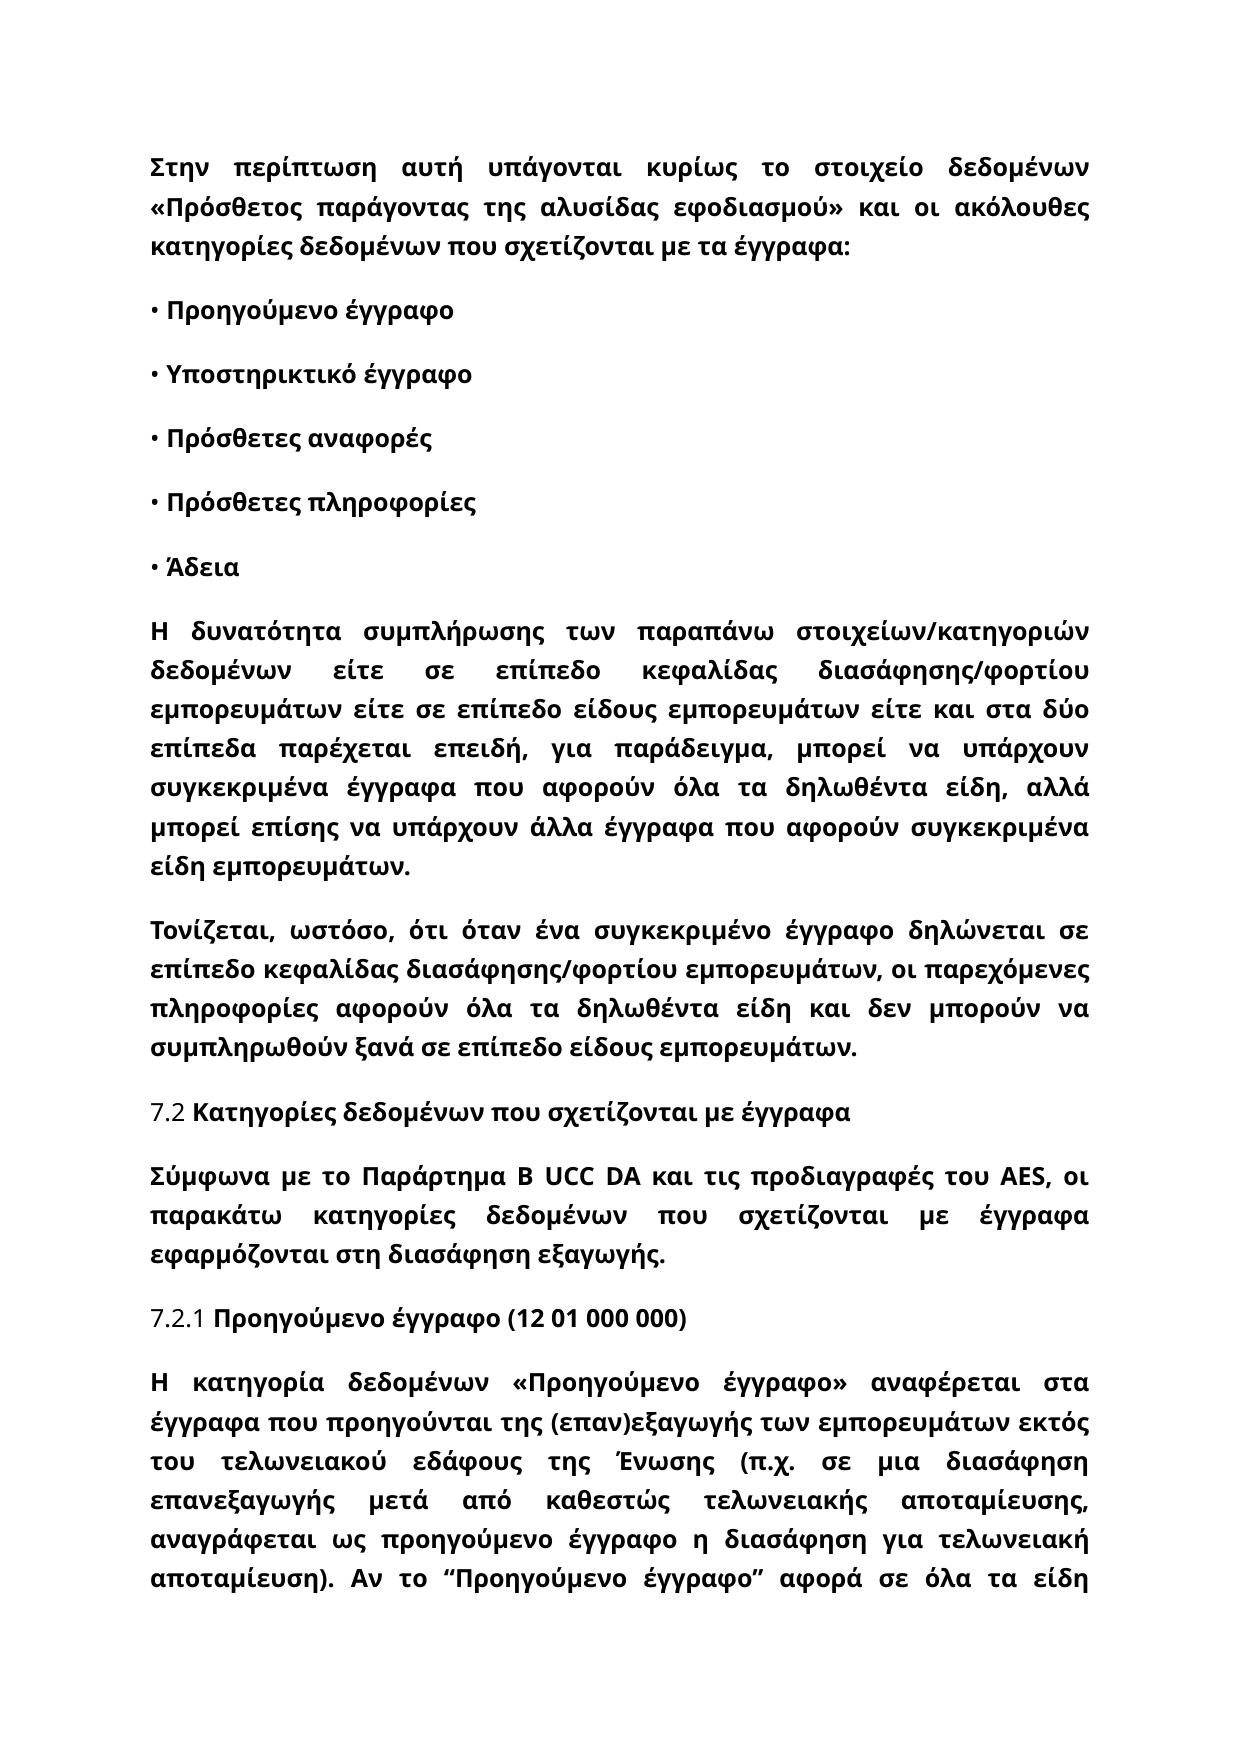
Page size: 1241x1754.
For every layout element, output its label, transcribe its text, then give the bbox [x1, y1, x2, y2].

text • Υποστηρικτικό έγγραφο [150, 357, 1090, 391]
text Τονίζεται, ωστόσο, ότι όταν ένα συγκεκριμένο έγγραφο δηλώνεται σε επίπεδο κεφαλίδας διασάφησης/φορτίου εμπορευμάτων, οι παρεχόμενες πληροφορίες αφορούν όλα τα δηλωθέντα είδη και δεν μπορούν να συμπληρωθούν ξανά σε επίπεδο είδους εμπορευμάτων. [150, 912, 1090, 1064]
text Σύμφωνα με το Παράρτημα Β UCC DA και τις προδιαγραφές του AES, οι παρακάτω κατηγορίες δεδομένων που σχετίζονται με έγγραφα εφαρμόζονται στη διασάφηση εξαγωγής. [150, 1158, 1090, 1271]
text 7.2.1 Προηγούμενο έγγραφο (12 01 000 000) [150, 1301, 1090, 1335]
text 7.2 Κατηγορίες δεδομένων που σχετίζονται με έγγραφα [150, 1094, 1090, 1128]
text • Πρόσθετες αναφορές [150, 421, 1090, 455]
text • Άδεια [150, 549, 1090, 583]
text Στην περίπτωση αυτή υπάγονται κυρίως το στοιχείο δεδομένων «Πρόσθετος παράγοντας της αλυσίδας εφοδιασμού» και οι ακόλουθες κατηγορίες δεδομένων που σχετίζονται με τα έγγραφα: [150, 150, 1090, 262]
text • Προηγούμενο έγγραφο [150, 292, 1090, 327]
text Η κατηγορία δεδομένων «Προηγούμενο έγγραφο» αναφέρεται στα έγγραφα που προηγούνται της (επαν)εξαγωγής των εμπορευμάτων εκτός του τελωνειακού εδάφους της Ένωσης (π.χ. σε μια διασάφηση επανεξαγωγής μετά από καθεστώς τελωνειακής αποταμίευσης, αναγράφεται ως προηγούμενο έγγραφο η διασάφηση για τελωνειακή αποταμίευση). Αν το “Προηγούμενο έγγραφο” αφορά σε όλα τα είδη [150, 1365, 1090, 1595]
text • Πρόσθετες πληροφορίες [150, 485, 1090, 519]
text Η δυνατότητα συμπλήρωσης των παραπάνω στοιχείων/κατηγοριών δεδομένων είτε σε επίπεδο κεφαλίδας διασάφησης/φορτίου εμπορευμάτων είτε σε επίπεδο είδους εμπορευμάτων είτε και στα δύο επίπεδα παρέχεται επειδή, για παράδειγμα, μπορεί να υπάρχουν συγκεκριμένα έγγραφα που αφορούν όλα τα δηλωθέντα είδη, αλλά μπορεί επίσης να υπάρχουν άλλα έγγραφα που αφορούν συγκεκριμένα είδη εμπορευμάτων. [150, 613, 1090, 882]
